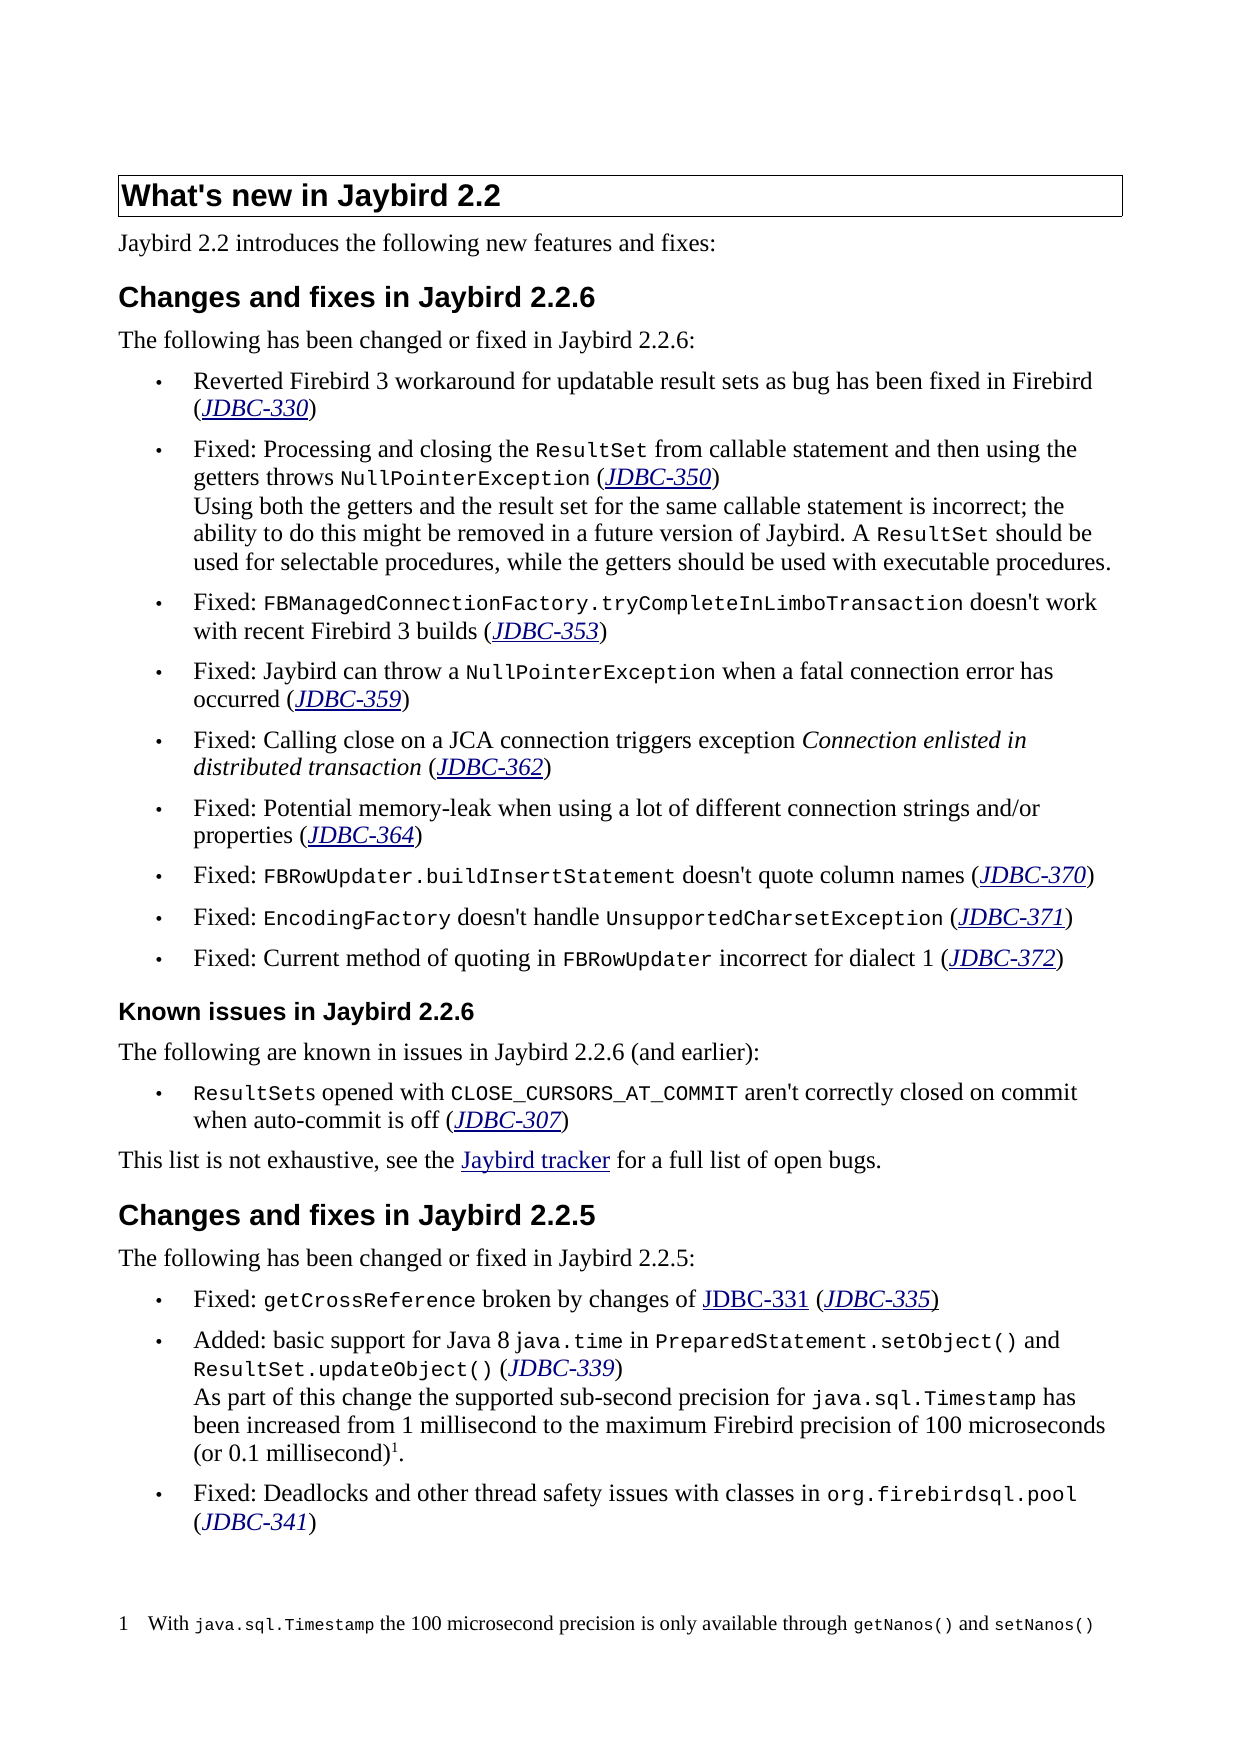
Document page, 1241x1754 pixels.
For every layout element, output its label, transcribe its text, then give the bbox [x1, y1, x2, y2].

list ResultSets opened with CLOSE_CURSORS_AT_COMMIT aren't correctly closed on commit when auto-commit is off (JDBC-307) [156, 1078, 1122, 1134]
list Fixed: Jaybird can throw a NullPointerException when a fatal connection error has occurred (JDBC-359) [156, 657, 1122, 713]
subtitle Changes and fixes in Jaybird 2.2.6 [118, 281, 1122, 314]
list Fixed: Current method of quoting in FBRowUpdater incorrect for dialect 1 (JDBC-372) [156, 944, 1122, 972]
list Added: basic support for Java 8 java.time in PreparedStatement.setObject() and ResultSet.updateObject() (JDBC-339) As part of this change the supported sub-second precision for java.sql.Timestamp has been increased from 1 millisecond to the maximum Firebird precision of 100 microseconds (or 0.1 millisecond). [156, 1326, 1122, 1467]
text The following are known in issues in Jaybird 2.2.6 (and earlier): [118, 1038, 1122, 1065]
subtitle Known issues in Jaybird 2.2.6 [118, 997, 1122, 1025]
text Jaybird 2.2 introduces the following new features and fixes: [118, 229, 1122, 256]
subtitle Changes and fixes in Jaybird 2.2.5 [118, 1199, 1122, 1232]
list Reverted Firebird 3 workaround for updatable result sets as bug has been fixed in Firebird (JDBC-330) [156, 367, 1122, 422]
text The following has been changed or fixed in Jaybird 2.2.6: [118, 327, 1122, 354]
list Fixed: FBRowUpdater.buildInsertStatement doesn't quote column names (JDBC-370) [156, 862, 1122, 890]
text The following has been changed or fixed in Jaybird 2.2.5: [118, 1244, 1122, 1272]
text This list is not exhaustive, see the Jaybird tracker for a full list of open bugs. [118, 1147, 1122, 1174]
list Fixed: Potential memory-leak when using a lot of different connection strings and/or properties (JDBC-364) [156, 794, 1122, 849]
list With java.sql.Timestamp the 100 microsecond precision is only available through getNanos() and setNanos() [118, 1612, 1122, 1636]
list Fixed: EncodingFactory doesn't handle UnsupportedCharsetException (JDBC-371) [156, 903, 1122, 931]
list Fixed: Calling close on a JCA connection triggers exception Connection enlisted in distributed transaction (JDBC-362) [156, 726, 1122, 781]
list Fixed: getCrossReference broken by changes of JDBC-331 (JDBC-335) [156, 1285, 1122, 1313]
list Fixed: Processing and closing the ResultSet from callable statement and then using the getters throws NullPointerException (JDBC-350) Using both the getters and the result set for the same callable statement is incorrect; the ability to do this might be removed in a future version of Jaybird. A ResultSet should be used for selectable procedures, while the getters should be used with executable procedures. [156, 435, 1122, 576]
list Fixed: FBManagedConnectionFactory.tryCompleteInLimboTransaction doesn't work with recent Firebird 3 builds (JDBC-353) [156, 588, 1122, 644]
list Fixed: Deadlocks and other thread safety issues with classes in org.firebirdsql.pool (JDBC-341) [156, 1479, 1122, 1536]
